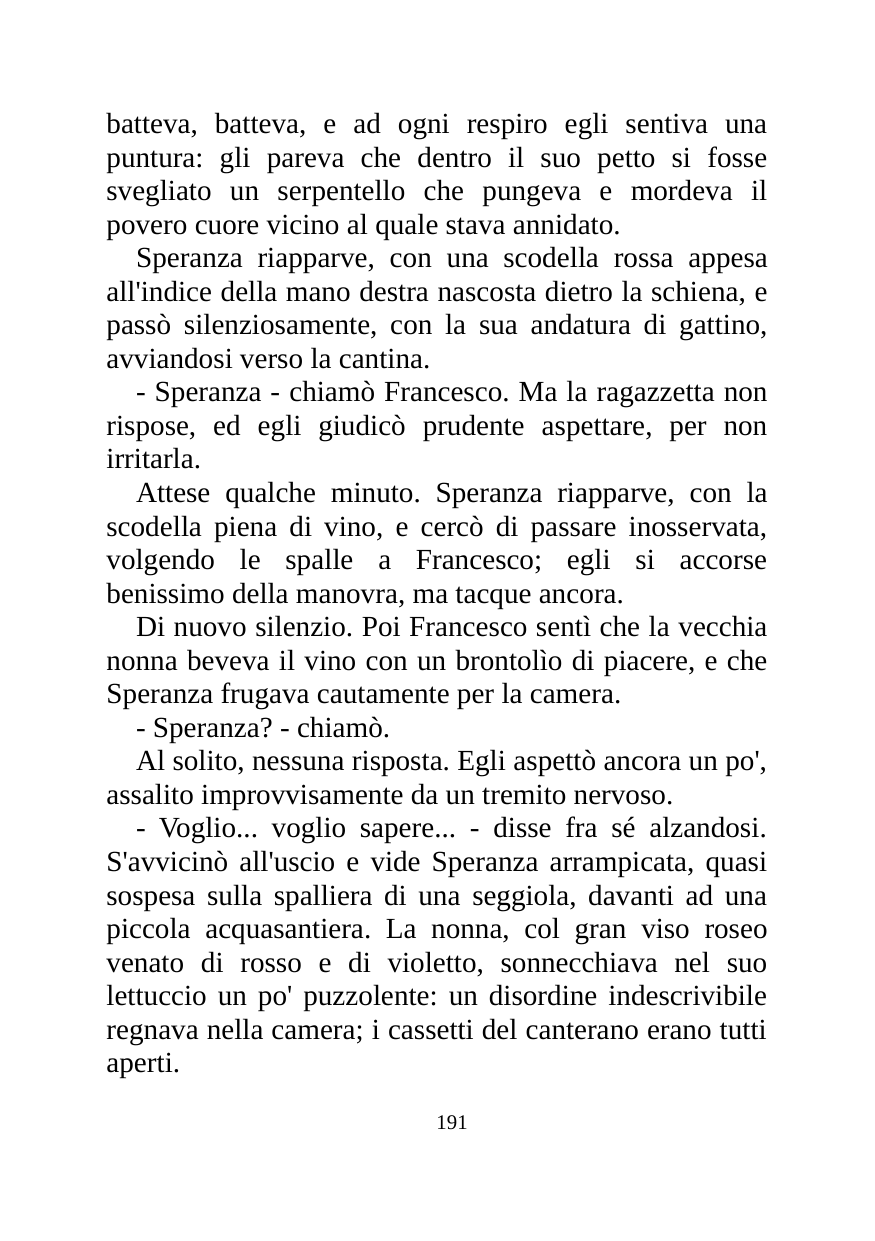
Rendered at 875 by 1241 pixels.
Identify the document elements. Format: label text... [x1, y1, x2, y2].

text - Speranza - chiamò Francesco. Ma la ragazzetta non rispose, ed egli giudicò prudente aspettare, per non irritarla. [106, 374, 768, 475]
text batteva, batteva, e ad ogni respiro egli sentiva una puntura: gli pareva che dentro il suo petto si fosse svegliato un serpentello che pungeva e mordeva il povero cuore vicino al quale stava annidato. [106, 106, 768, 240]
text Di nuovo silenzio. Poi Francesco sentì che la vecchia nonna beveva il vino con un brontolìo di piacere, e che Speranza frugava cautamente per la camera. [106, 609, 768, 710]
text Speranza riapparve, con una scodella rossa appesa all'indice della mano destra nascosta dietro la schiena, e passò silenziosamente, con la sua andatura di gattino, avviandosi verso la cantina. [106, 240, 768, 374]
text - Speranza? - chiamò. [106, 710, 768, 743]
text - Voglio... voglio sapere... - disse fra sé alzandosi. S'avvicinò all'uscio e vide Speranza arrampicata, quasi sospesa sulla spalliera di una seggiola, davanti ad una piccola acquasantiera. La nonna, col gran viso roseo venato di rosso e di violetto, sonnecchiava nel suo lettuccio un po' puzzolente: un disordine indescrivibile regnava nella camera; i cassetti del canterano erano tutti aperti. [106, 811, 768, 1079]
text Al solito, nessuna risposta. Egli aspettò ancora un po', assalito improvvisamente da un tremito nervoso. [106, 743, 768, 811]
text Attese qualche minuto. Speranza riapparve, con la scodella piena di vino, e cercò di passare inosservata, volgendo le spalle a Francesco; egli si accorse benissimo della manovra, ma tacque ancora. [106, 475, 768, 609]
